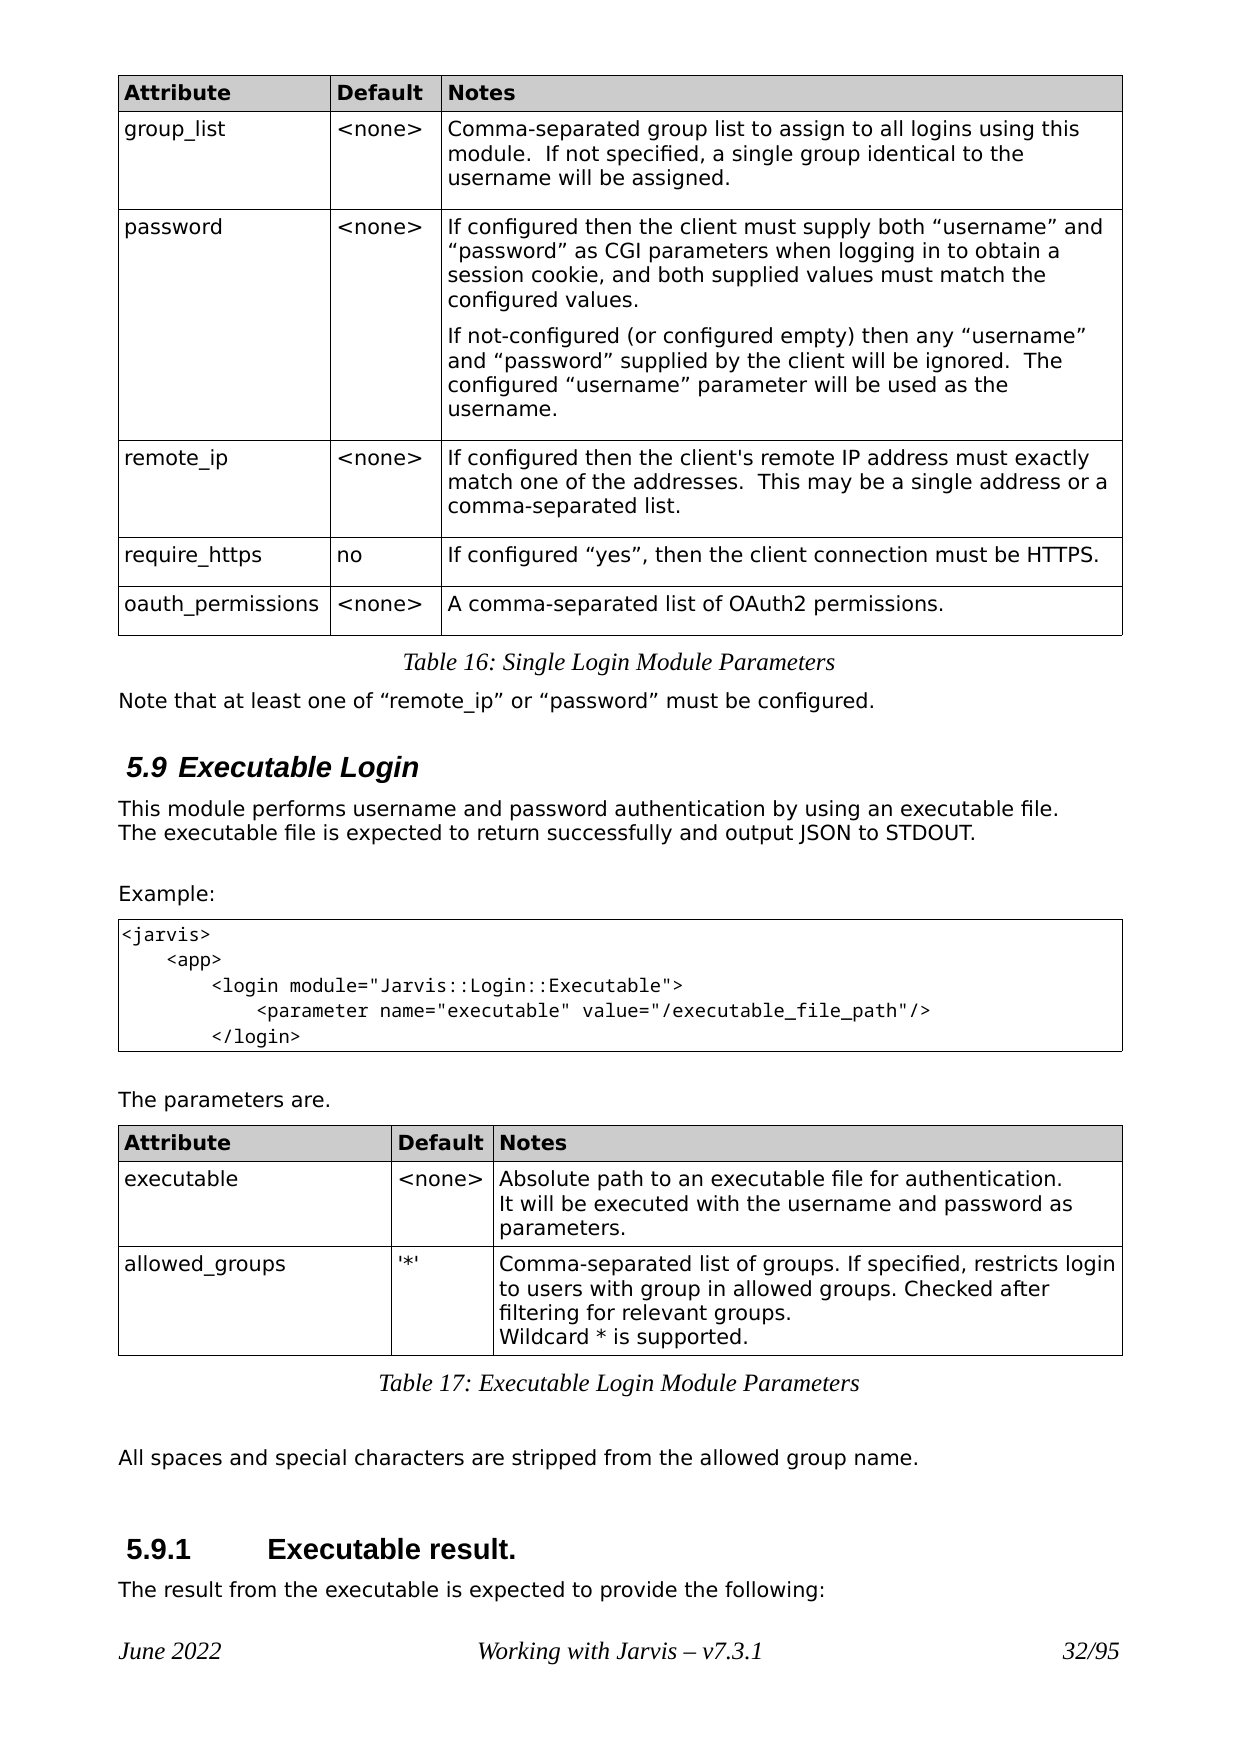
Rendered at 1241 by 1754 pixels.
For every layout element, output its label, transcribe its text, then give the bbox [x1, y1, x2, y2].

table_cell <none> [331, 210, 441, 440]
text <login module="Jarvis::Login::Executable"> [119, 970, 1122, 995]
text </login> [119, 1021, 1122, 1051]
table_cell group_list [119, 112, 330, 208]
table_header Default [331, 76, 441, 111]
table_cell <none> [392, 1162, 493, 1246]
table_header Notes [494, 1126, 1122, 1161]
table_cell '*' [392, 1247, 493, 1355]
subtitle Executable Login [118, 751, 1122, 784]
table_cell oauth_permissions [119, 587, 330, 634]
text Table 16: Single Login Module Parameters [118, 647, 1122, 676]
table_cell Comma-separated list of groups. If specified, restricts login to users with group in allowed groups. Checked after filtering for relevant groups. Wildcard * is supported. [494, 1247, 1122, 1355]
table_header Default [392, 1126, 493, 1161]
text <jarvis> <app> [119, 920, 1122, 970]
table_cell no [331, 538, 441, 586]
table_cell password [119, 210, 330, 440]
table_cell require_https [119, 538, 330, 586]
table_cell <none> [331, 587, 441, 634]
table_cell If configured “yes”, then the client connection must be HTTPS. [442, 538, 1122, 586]
table_cell <none> [331, 441, 441, 537]
table_cell A comma-separated list of OAuth2 permissions. [442, 587, 1122, 634]
text Note that at least one of “remote_ip” or “password” must be configured. [118, 689, 1122, 713]
text Table 17: Executable Login Module Parameters [118, 1368, 1122, 1397]
subtitle Executable result. [118, 1532, 1122, 1566]
table_header Attribute [119, 1126, 391, 1161]
table_cell allowed_groups [119, 1247, 391, 1355]
text The result from the executable is expected to provide the following: [118, 1578, 1122, 1602]
table_cell Comma-separated group list to assign to all logins using this module. If not specified, a single group identical to the username will be assigned. [442, 112, 1122, 208]
table_cell Absolute path to an executable file for authentication. It will be executed with the username and password as parameters. [494, 1162, 1122, 1246]
table_cell <none> [331, 112, 441, 208]
table_header Attribute [119, 76, 330, 111]
text <parameter name="executable" value="/executable_file_path"/> [119, 995, 1122, 1021]
table_cell If configured then the client's remote IP address must exactly match one of the addresses. This may be a single address or a comma-separated list. [442, 441, 1122, 537]
table_cell remote_ip [119, 441, 330, 537]
table_cell executable [119, 1162, 391, 1246]
text All spaces and special characters are stripped from the allowed group name. [118, 1446, 1122, 1495]
text The parameters are. [118, 1088, 1122, 1112]
text Example: [118, 858, 1122, 906]
table_cell If configured then the client must supply both “username” and “password” as CGI parameters when logging in to obtain a session cookie, and both supplied values must match the configured values. If not-configured (or configured empty) then any “username” and “password” supplied by the client will be ignored. The configured “username” parameter will be used as the username. [442, 210, 1122, 440]
text This module performs username and password authentication by using an executable file. The executable file is expected to return successfully and output JSON to STDOUT. [118, 797, 1122, 845]
table_header Notes [442, 76, 1122, 111]
